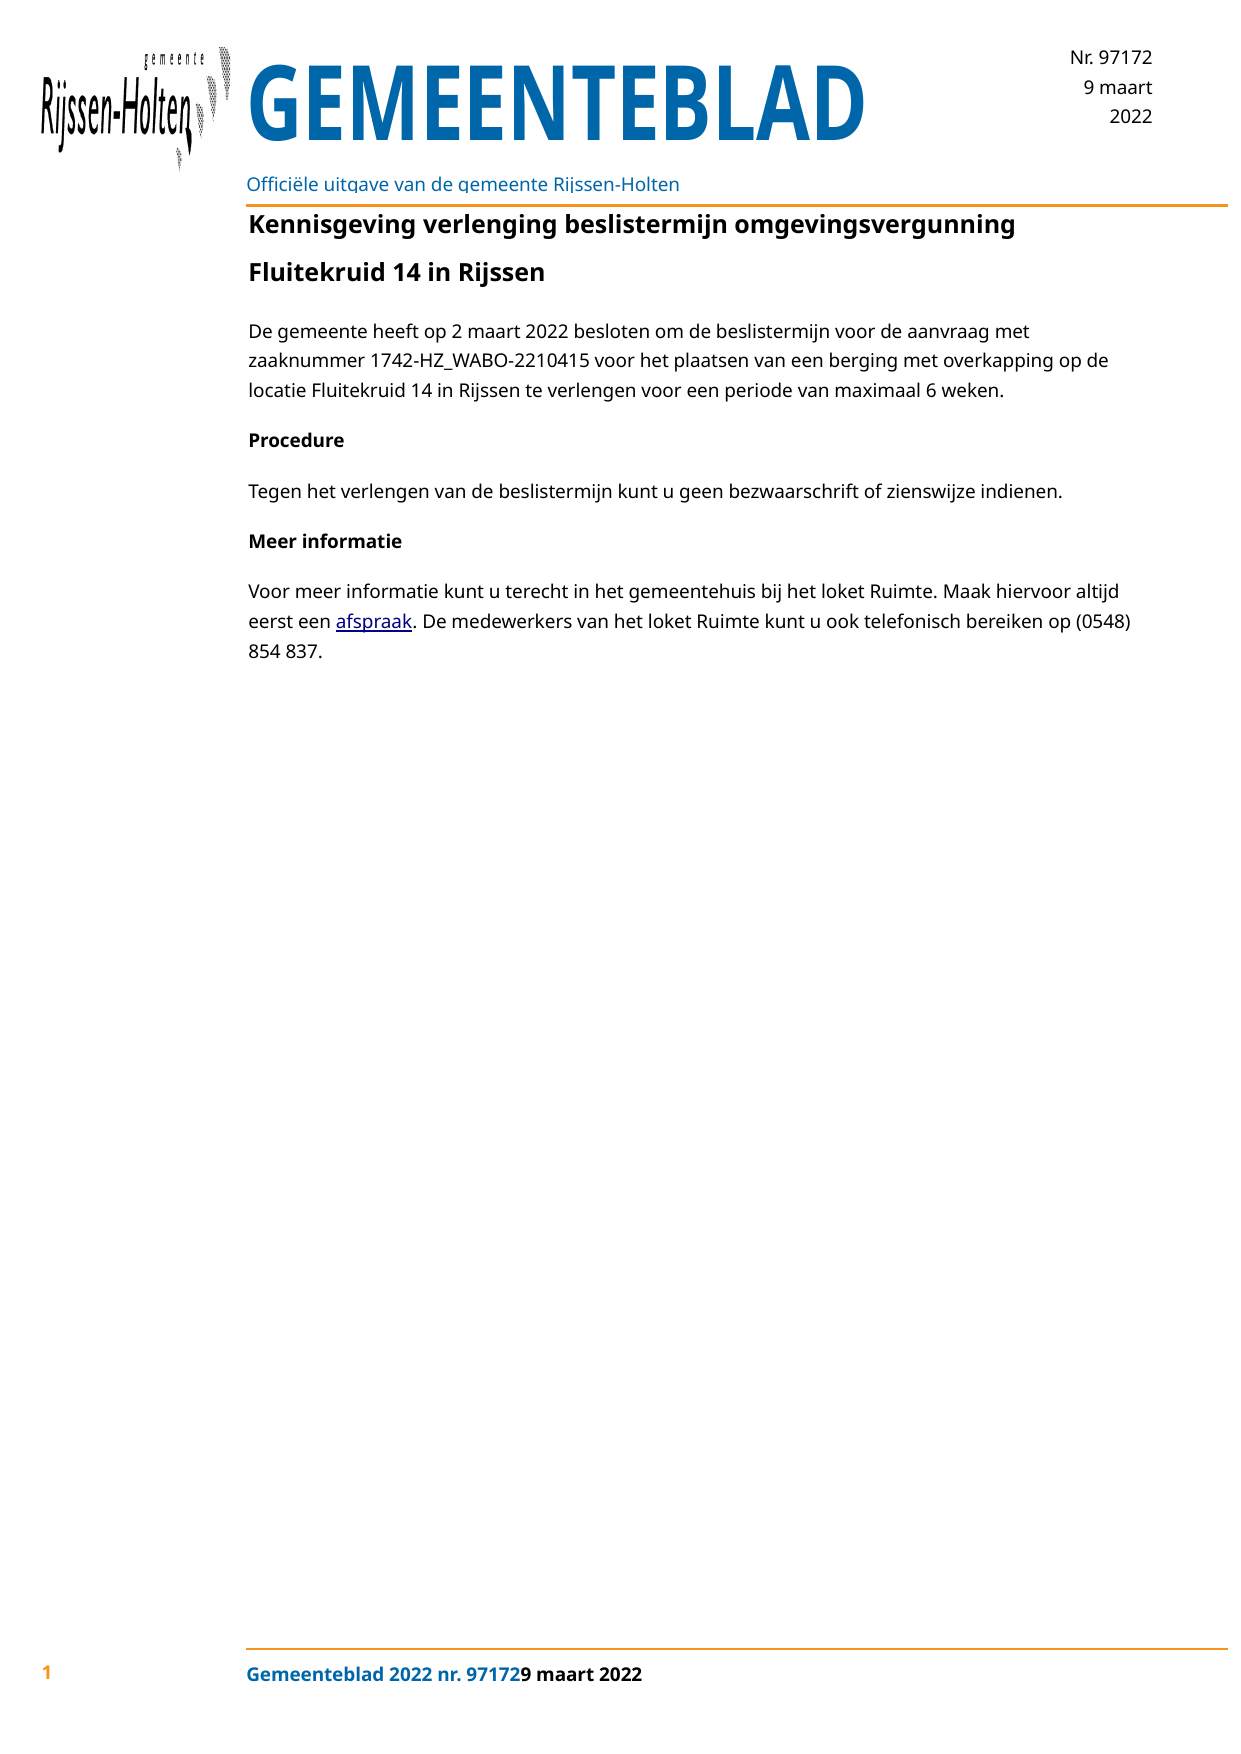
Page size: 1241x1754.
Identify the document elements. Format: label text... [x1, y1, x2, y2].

text Voor meer informatie kunt u terecht in het gemeentehuis bij het loket Ruimte. Maak hiervoor altijd eerst een afspraak. De medewerkers van het loket Ruimte kunt u ook telefonisch bereiken op (0548) 854 837. [248, 579, 1152, 664]
text Kennisgeving verlenging beslistermijn omgevingsvergunning Fluitekruid 14 in Rijssen [248, 207, 1152, 288]
text Procedure [248, 427, 1152, 453]
text De gemeente heeft op 2 maart 2022 besloten om de beslistermijn voor de aanvraag met zaaknummer 1742-HZ_WABO-2210415 voor het plaatsen van een berging met overkapping op de locatie Fluitekruid 14 in Rijssen te verlengen voor een periode van maximaal 6 weken. [248, 318, 1152, 403]
picture [41, 47, 231, 172]
text Meer informatie [248, 528, 1152, 554]
text Tegen het verlengen van de beslistermijn kunt u geen bezwaarschrift of zienswijze indienen. [248, 478, 1152, 504]
